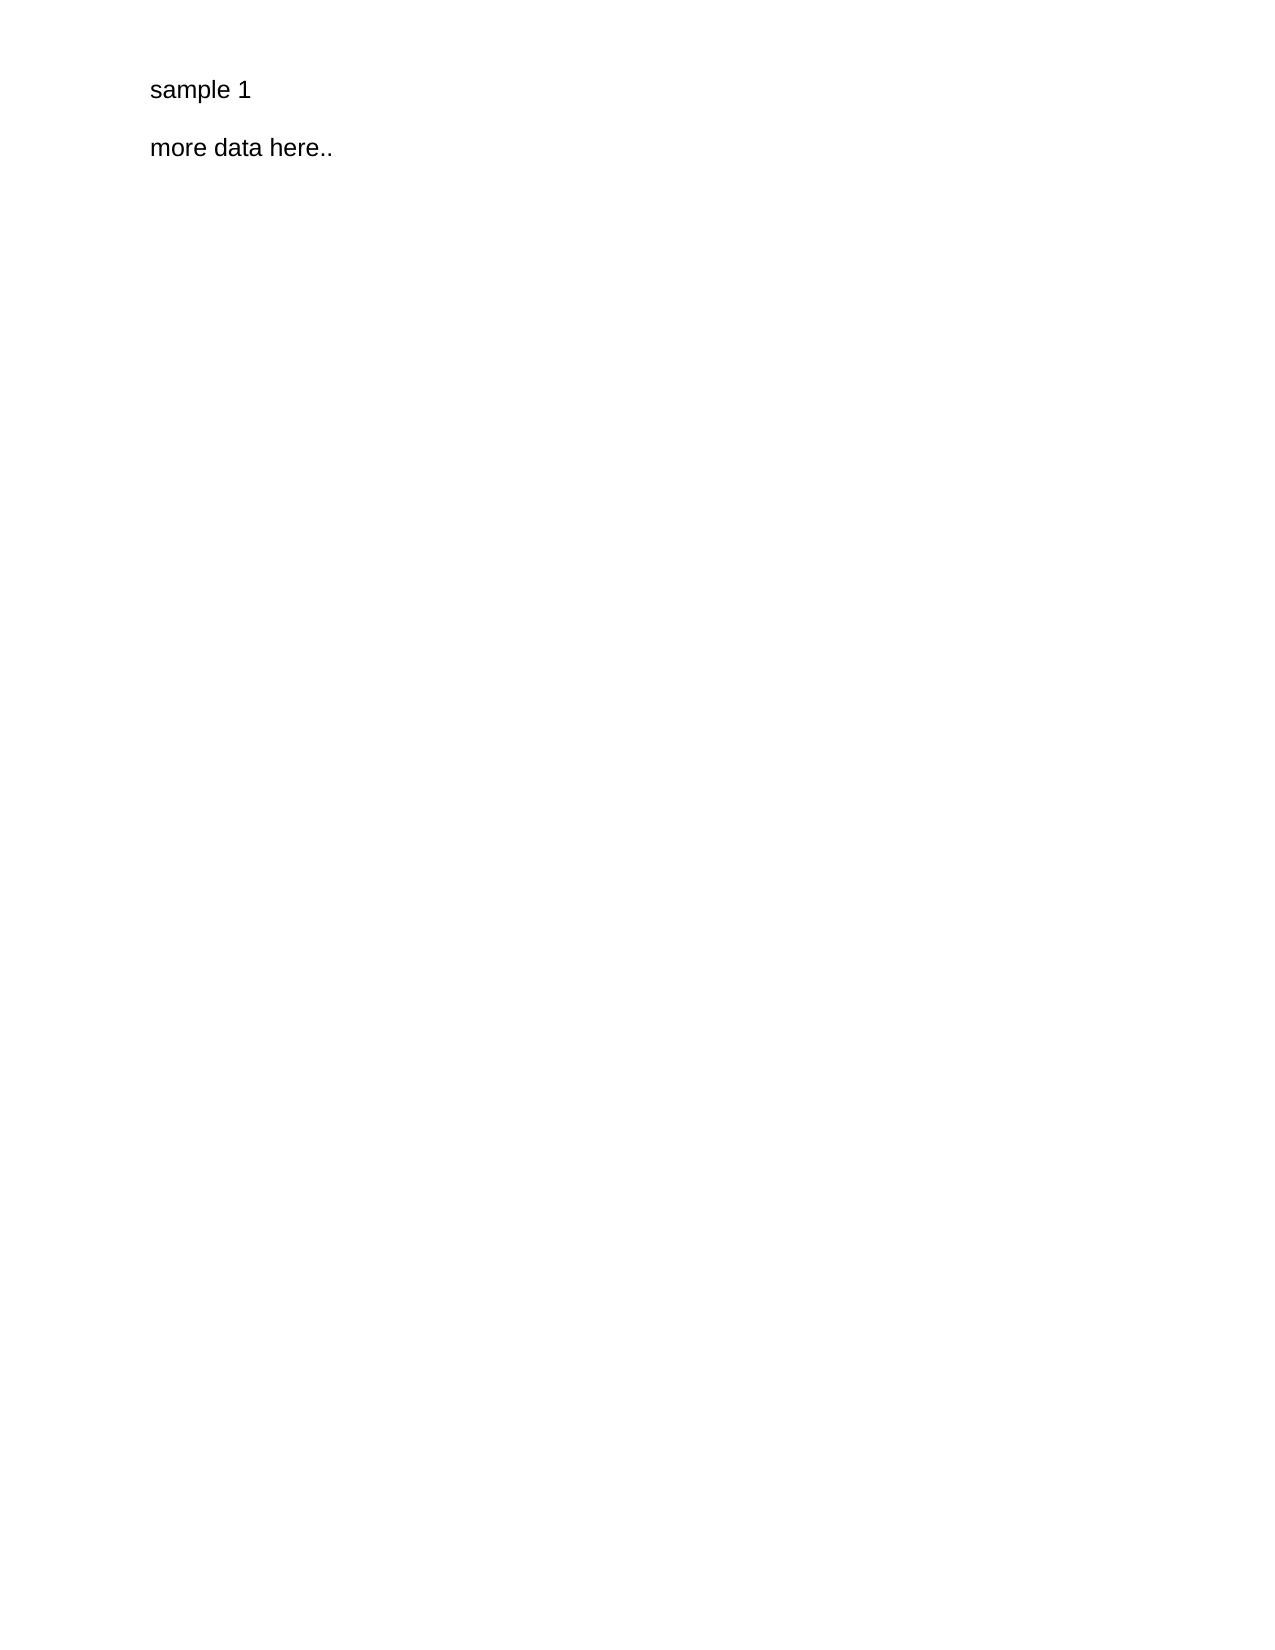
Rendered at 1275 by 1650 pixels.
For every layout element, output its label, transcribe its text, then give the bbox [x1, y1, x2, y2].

text sample 1 [150, 75, 1125, 104]
text more data here.. [150, 132, 1125, 161]
